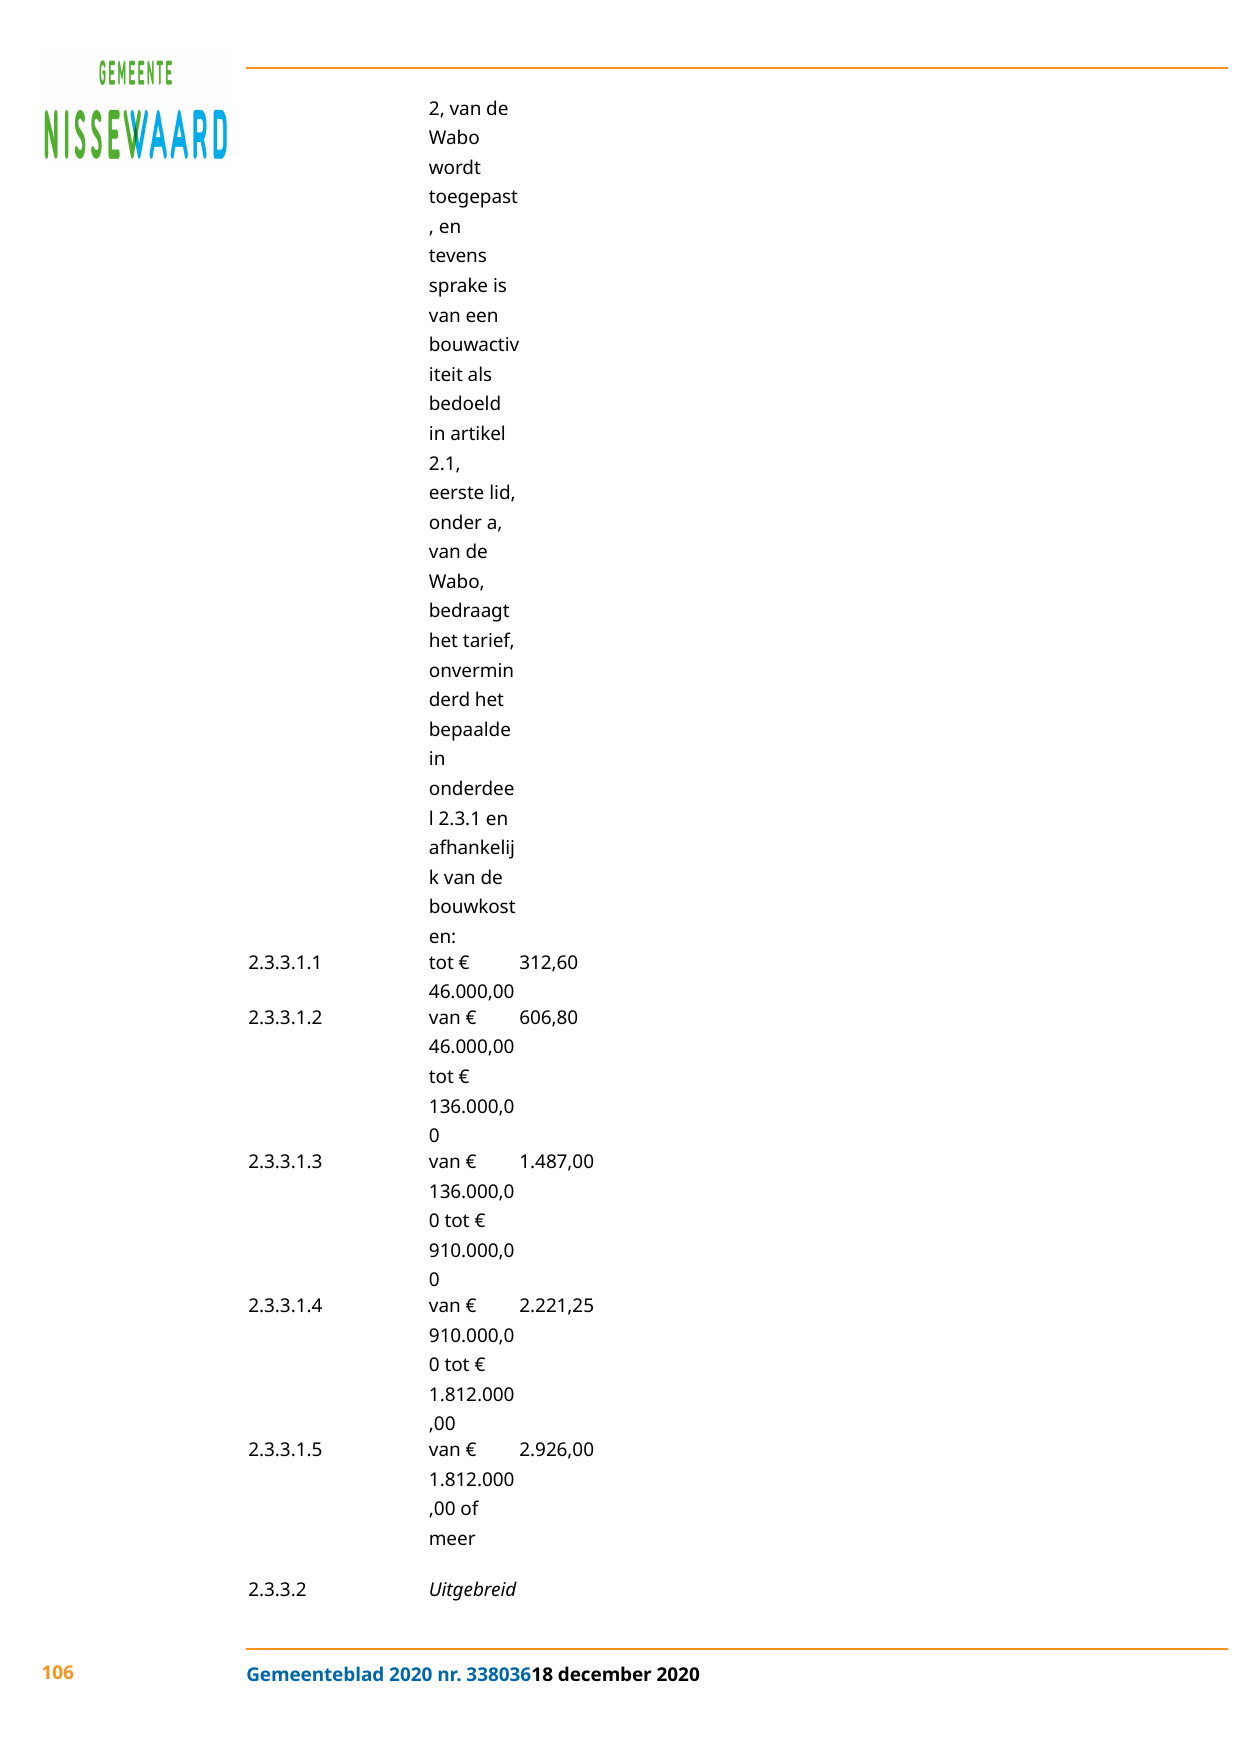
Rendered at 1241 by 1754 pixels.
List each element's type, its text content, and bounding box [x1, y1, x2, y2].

table_cell [519, 95, 609, 949]
table_cell [519, 1577, 609, 1602]
table_cell van € 46.000,00 tot € 136.000,00 [429, 1004, 519, 1148]
table_cell [338, 1436, 429, 1551]
table_cell tot € 46.000,00 [429, 949, 519, 1004]
table_cell [338, 1148, 429, 1292]
table_cell van € 136.000,00 tot € 910.000,00 [429, 1148, 519, 1292]
table_cell [338, 1577, 429, 1602]
table_cell [519, 1551, 609, 1577]
table_cell 2.3.3.1.4 [248, 1292, 338, 1436]
table_cell Uitgebreid [429, 1577, 519, 1602]
table_cell 2.926,00 [519, 1436, 609, 1551]
table_cell [338, 1551, 429, 1577]
table_cell 2.3.3.1.5 [248, 1436, 338, 1551]
table_cell [338, 95, 429, 949]
table_cell 2.3.3.2 [248, 1577, 338, 1602]
table_cell [338, 949, 429, 1004]
table_cell 606,80 [519, 1004, 609, 1148]
table_cell 2, van de Wabo wordt toegepast, en tevens sprake is van een bouwactiviteit als bedoeld in artikel 2.1, eerste lid, onder a, van de Wabo, bedraagt het tarief, onverminderd het bepaalde in onderdeel 2.3.1 en afhankelijk van de bouwkosten: [429, 95, 519, 949]
table_cell van € 910.000,00 tot € 1.812.000,00 [429, 1292, 519, 1436]
table_cell 1.487,00 [519, 1148, 609, 1292]
table_cell 2.3.3.1.1 [248, 949, 338, 1004]
table_cell [338, 1004, 429, 1148]
table_cell 312,60 [519, 949, 609, 1004]
table_cell van € 1.812.000,00 of meer [429, 1436, 519, 1551]
table_cell [429, 1551, 519, 1577]
table_cell 2.221,25 [519, 1292, 609, 1436]
table_cell [338, 1292, 429, 1436]
picture [41, 47, 231, 172]
table_cell 2.3.3.1.2 [248, 1004, 338, 1148]
table_cell 2.3.3.1.3 [248, 1148, 338, 1292]
table_cell [248, 95, 338, 949]
table_cell [248, 1551, 338, 1577]
